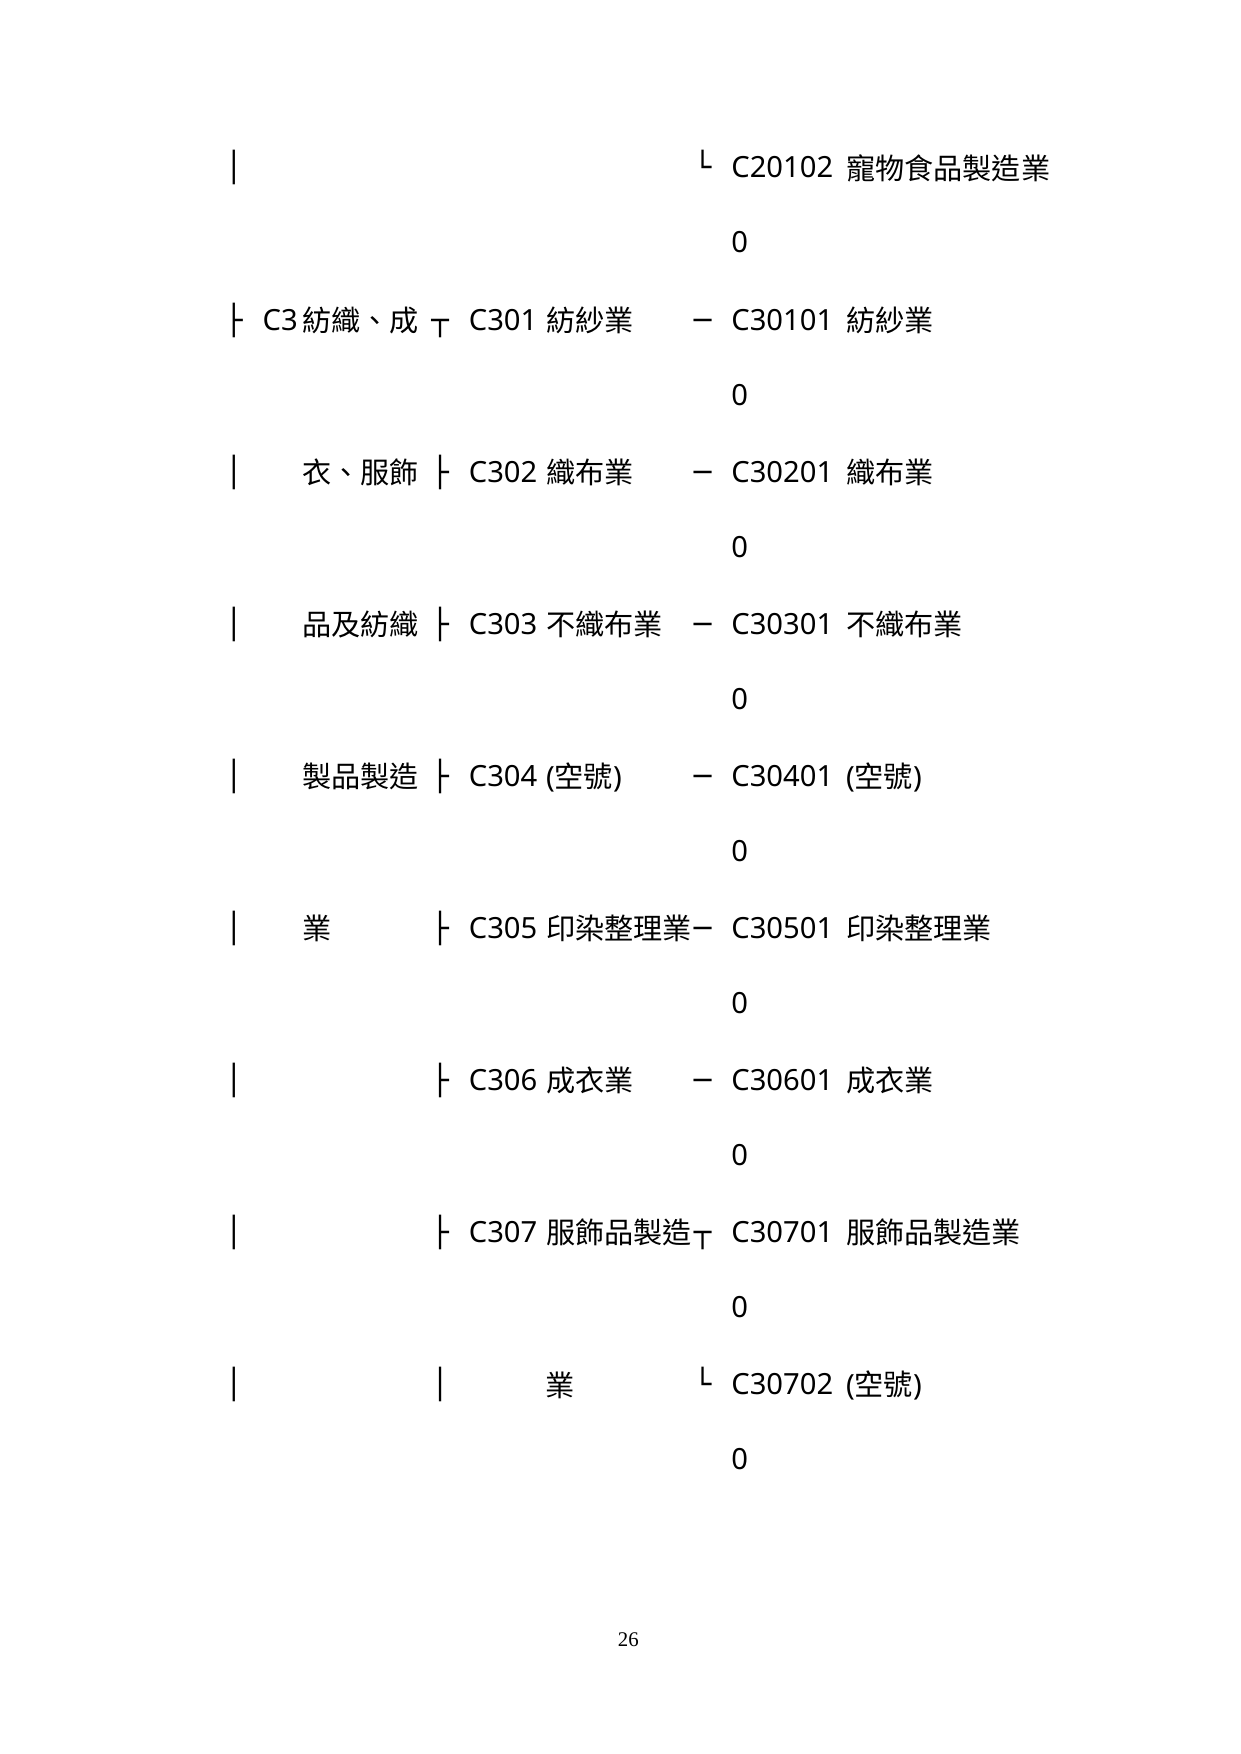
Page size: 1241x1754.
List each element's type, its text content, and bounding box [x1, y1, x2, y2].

table_cell [300, 1344, 431, 1496]
table_cell C305010 [731, 888, 844, 1039]
table_cell [263, 1040, 300, 1192]
table_cell [469, 127, 544, 279]
table_cell C3 [263, 279, 300, 431]
table_cell ─ [694, 735, 731, 887]
table_cell │ [225, 735, 262, 887]
table_cell 寵物食品製造業 [844, 127, 1219, 279]
table_cell [300, 1040, 431, 1192]
table_cell [263, 888, 300, 1039]
table_cell ├ [431, 1192, 469, 1344]
table_cell [300, 1192, 431, 1344]
table_cell C306 [469, 1040, 544, 1192]
table_cell [431, 127, 469, 279]
table_cell ─ [694, 431, 731, 583]
table_cell 成衣業 [844, 1040, 1219, 1192]
table_cell │ [225, 888, 262, 1039]
table_cell │ [225, 583, 262, 735]
table_cell 紡紗業 [844, 279, 1219, 431]
table_cell 織布業 [844, 431, 1219, 583]
table_cell C304 [469, 735, 544, 887]
table_cell [544, 127, 694, 279]
table_cell [263, 1344, 300, 1496]
table_cell C307010 [731, 1192, 844, 1344]
table_cell C305 [469, 888, 544, 1039]
table_cell ├ [431, 735, 469, 887]
table_cell C303 [469, 583, 544, 735]
table_cell 品及紡織 [300, 583, 431, 735]
table_cell ├ [225, 279, 262, 431]
table_cell │ [225, 1344, 262, 1496]
table_cell 成衣業 [544, 1040, 694, 1192]
table_cell 印染整理業 [544, 888, 694, 1039]
table_cell 織布業 [544, 431, 694, 583]
table_cell (空號) [844, 735, 1219, 887]
table_cell C302010 [731, 431, 844, 583]
table_cell 紡紗業 [544, 279, 694, 431]
table_cell ├ [431, 1040, 469, 1192]
table_cell ─ [694, 1040, 731, 1192]
table_cell 紡織、成 [300, 279, 431, 431]
table_cell 衣、服飾 [300, 431, 431, 583]
table_cell [263, 583, 300, 735]
table_cell 服飾品製造 [544, 1192, 694, 1344]
table_cell [263, 431, 300, 583]
table_cell 製品製造 [300, 735, 431, 887]
table_cell ┬ [694, 1192, 731, 1344]
table_cell ├ [431, 431, 469, 583]
table_cell C201020 [731, 127, 844, 279]
table_cell ─ [694, 279, 731, 431]
table_cell 服飾品製造業 [844, 1192, 1219, 1344]
table_cell C301 [469, 279, 544, 431]
table_cell [469, 1344, 544, 1496]
table_cell ├ [431, 888, 469, 1039]
table_cell │ [431, 1344, 469, 1496]
table_cell C301010 [731, 279, 844, 431]
table_cell [263, 735, 300, 887]
table_cell ─ [694, 888, 731, 1039]
table_cell 業 [300, 888, 431, 1039]
table_cell ├ [431, 583, 469, 735]
table_cell └ [694, 127, 731, 279]
table_cell C306010 [731, 1040, 844, 1192]
table_cell (空號) [544, 735, 694, 887]
table_cell 業 [544, 1344, 694, 1496]
table_cell │ [225, 1192, 262, 1344]
table_cell [263, 127, 300, 279]
table_cell ─ [694, 583, 731, 735]
table_cell C304010 [731, 735, 844, 887]
table_cell C303010 [731, 583, 844, 735]
table_cell 印染整理業 [844, 888, 1219, 1039]
table_cell [300, 127, 431, 279]
table_cell [263, 1192, 300, 1344]
table_cell C307020 [731, 1344, 844, 1496]
table_cell C307 [469, 1192, 544, 1344]
table_cell │ [225, 1040, 262, 1192]
table_cell 不織布業 [544, 583, 694, 735]
table_cell ┬ [431, 279, 469, 431]
table_cell │ [225, 127, 262, 279]
table_cell C302 [469, 431, 544, 583]
table_cell └ [694, 1344, 731, 1496]
table_cell │ [225, 431, 262, 583]
table_cell 不織布業 [844, 583, 1219, 735]
table_cell (空號) [844, 1344, 1219, 1496]
